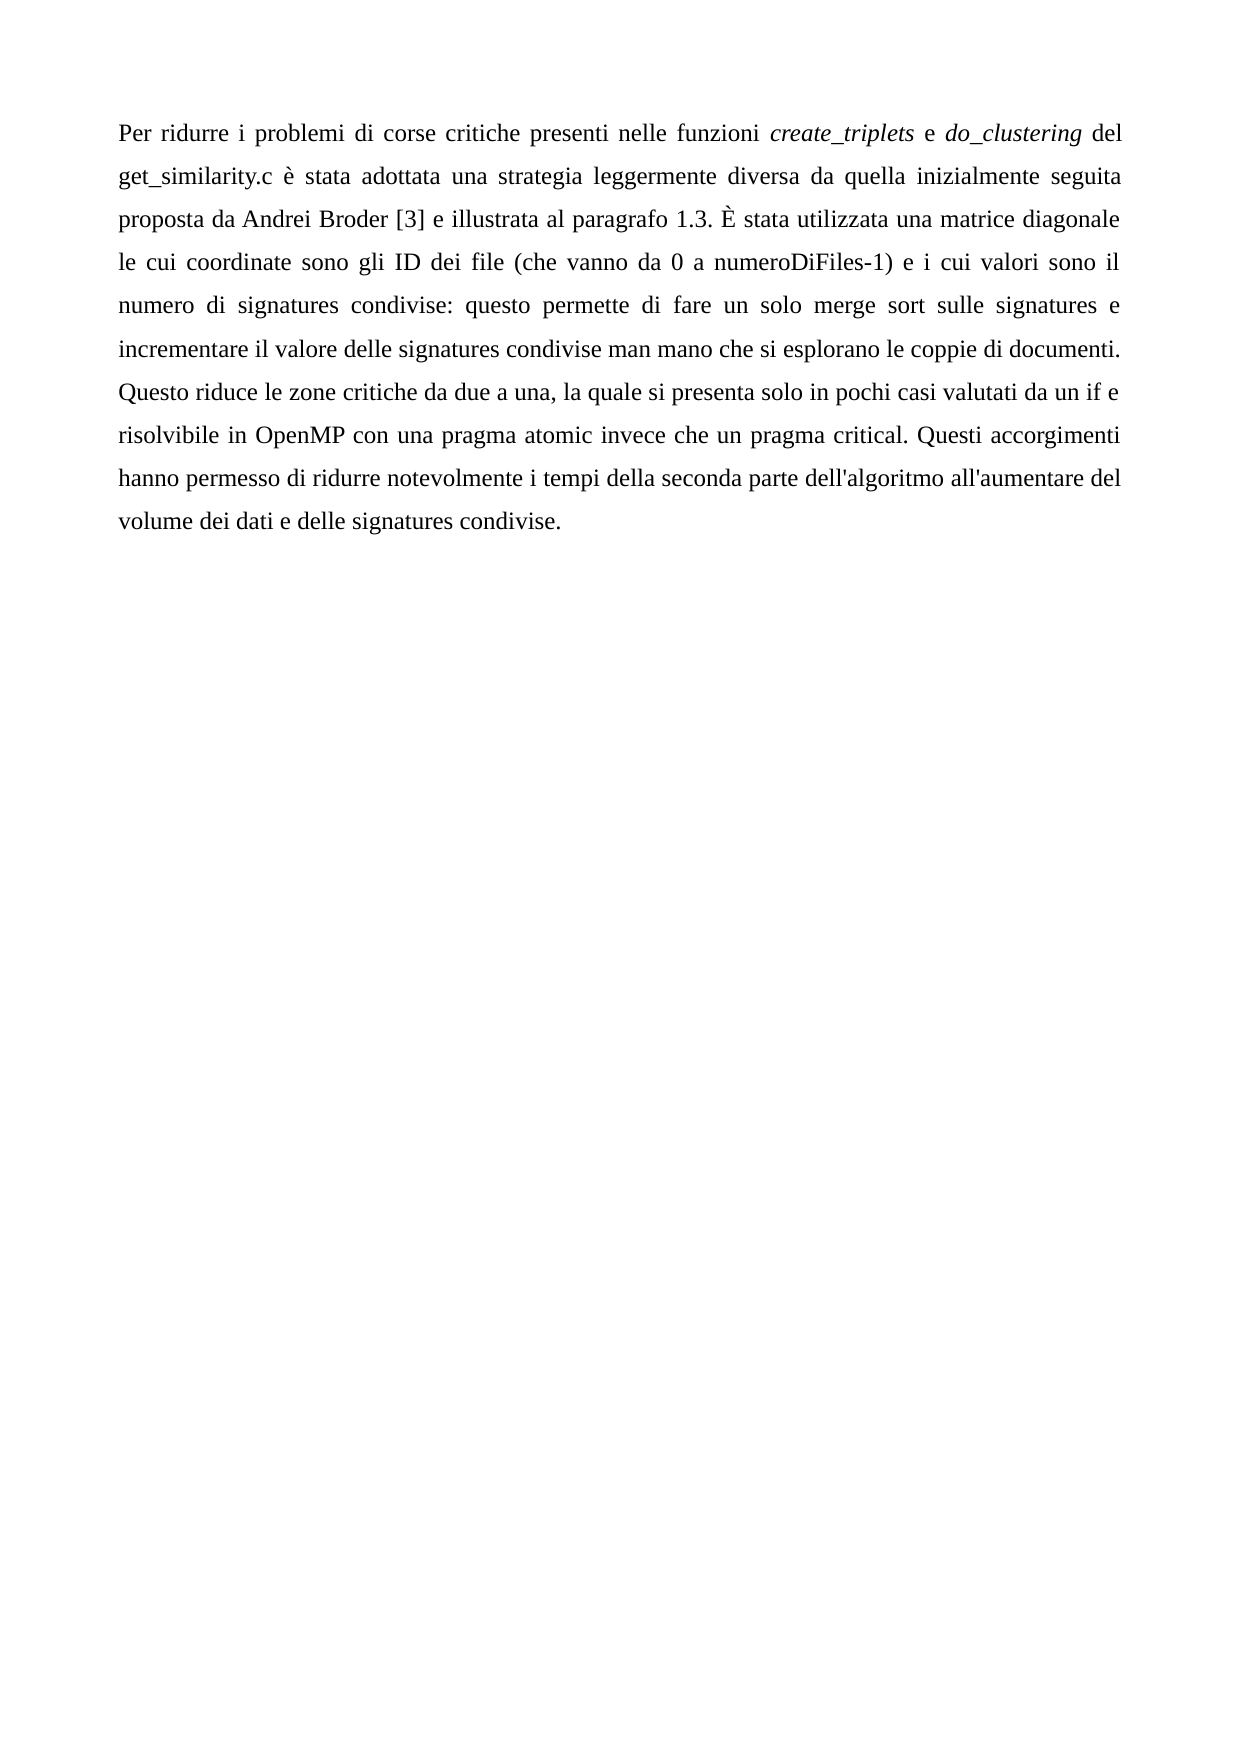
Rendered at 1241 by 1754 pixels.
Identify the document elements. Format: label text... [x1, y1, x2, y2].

text Per ridurre i problemi di corse critiche presenti nelle funzioni create_triplets e do_clustering del get_similarity.c è stata adottata una strategia leggermente diversa da quella inizialmente seguita proposta da Andrei Broder [3] e illustrata al paragrafo 1.3. È stata utilizzata una matrice diagonale le cui coordinate sono gli ID dei file (che vanno da 0 a numeroDiFiles-1) e i cui valori sono il numero di signatures condivise: questo permette di fare un solo merge sort sulle signatures e incrementare il valore delle signatures condivise man mano che si esplorano le coppie di documenti. Questo riduce le zone critiche da due a una, la quale si presenta solo in pochi casi valutati da un if e risolvibile in OpenMP con una pragma atomic invece che un pragma critical. Questi accorgimenti hanno permesso di ridurre notevolmente i tempi della seconda parte dell'algoritmo all'aumentare del volume dei dati e delle signatures condivise. [118, 118, 1122, 535]
